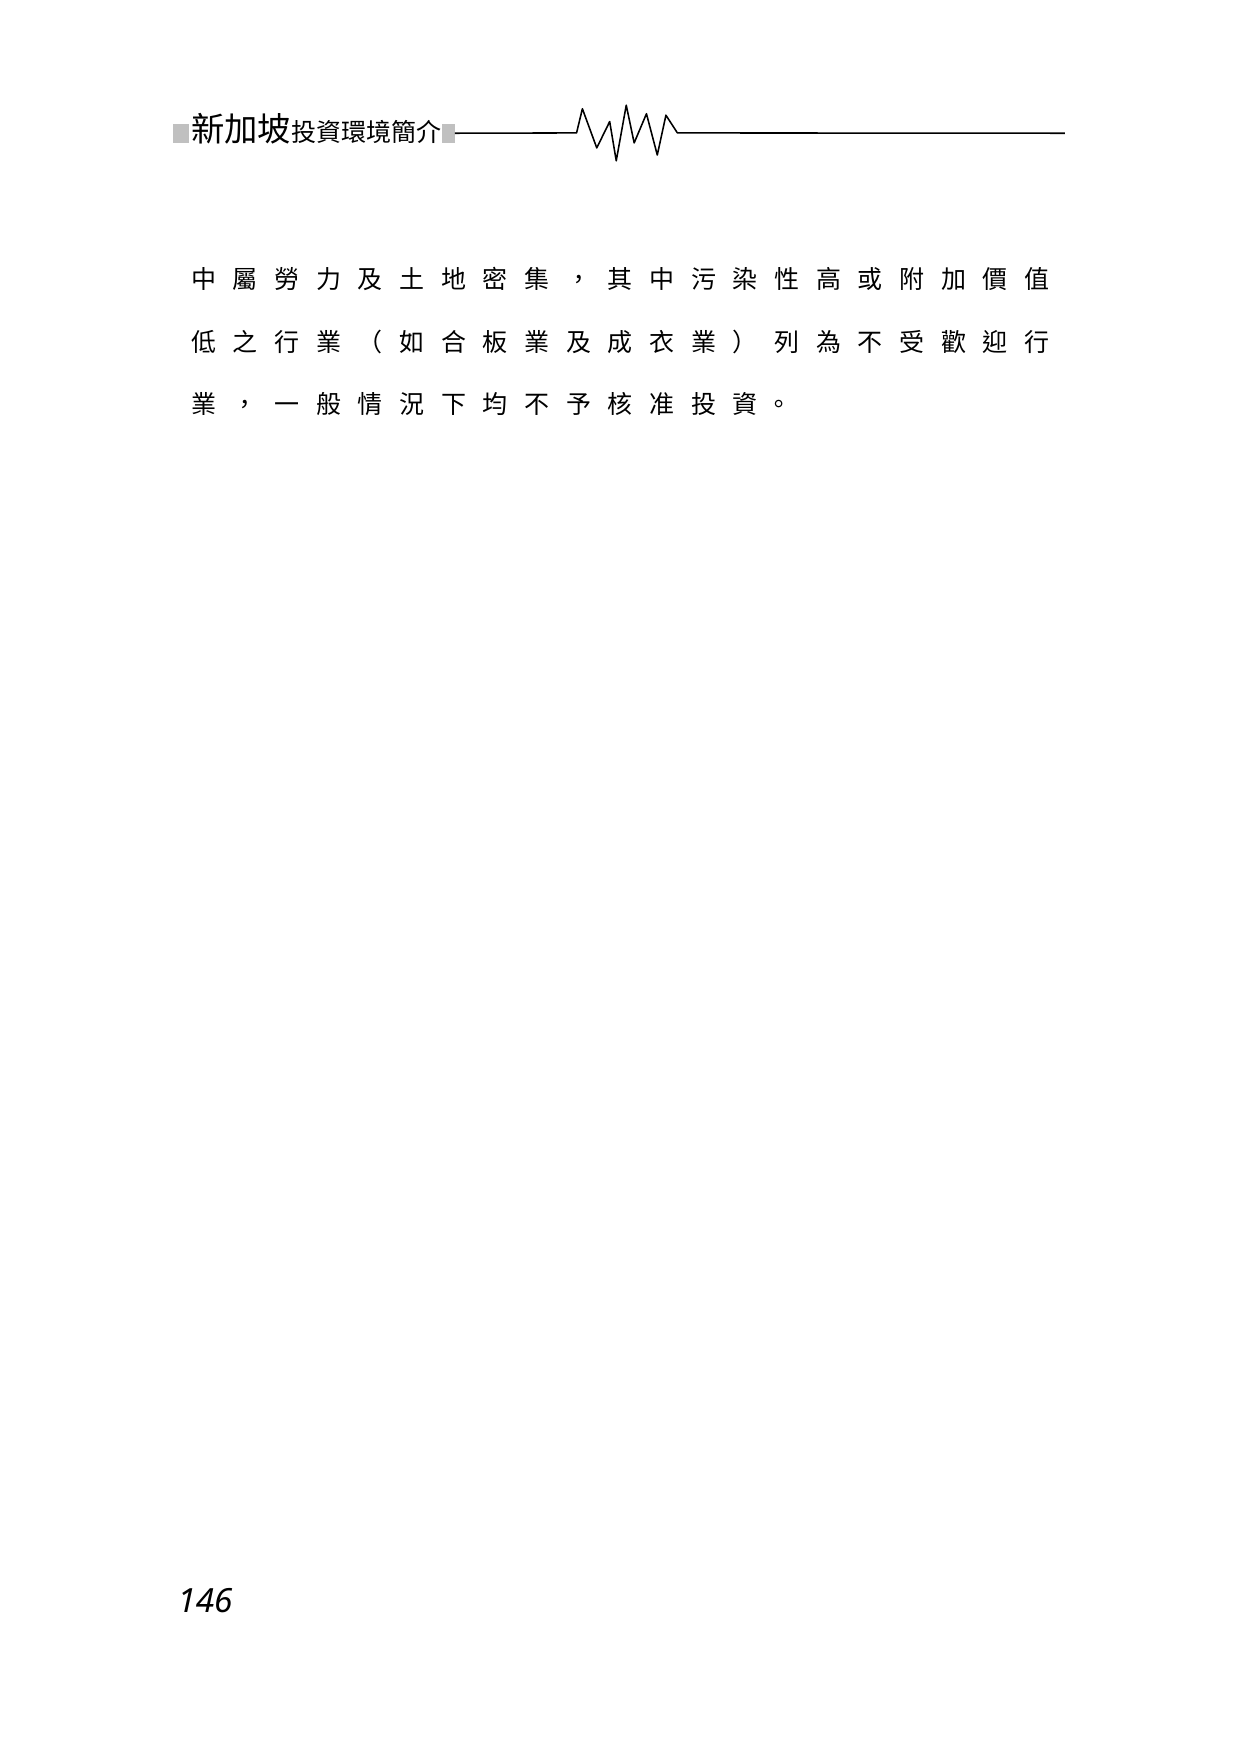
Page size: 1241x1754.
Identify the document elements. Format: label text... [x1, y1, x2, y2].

text 中屬勞力及土地密集，其中污染性高或附加價值低之行業（如合板業及成衣業）列為不受歡迎行業，一般情況下均不予核准投資。 [183, 236, 1058, 424]
